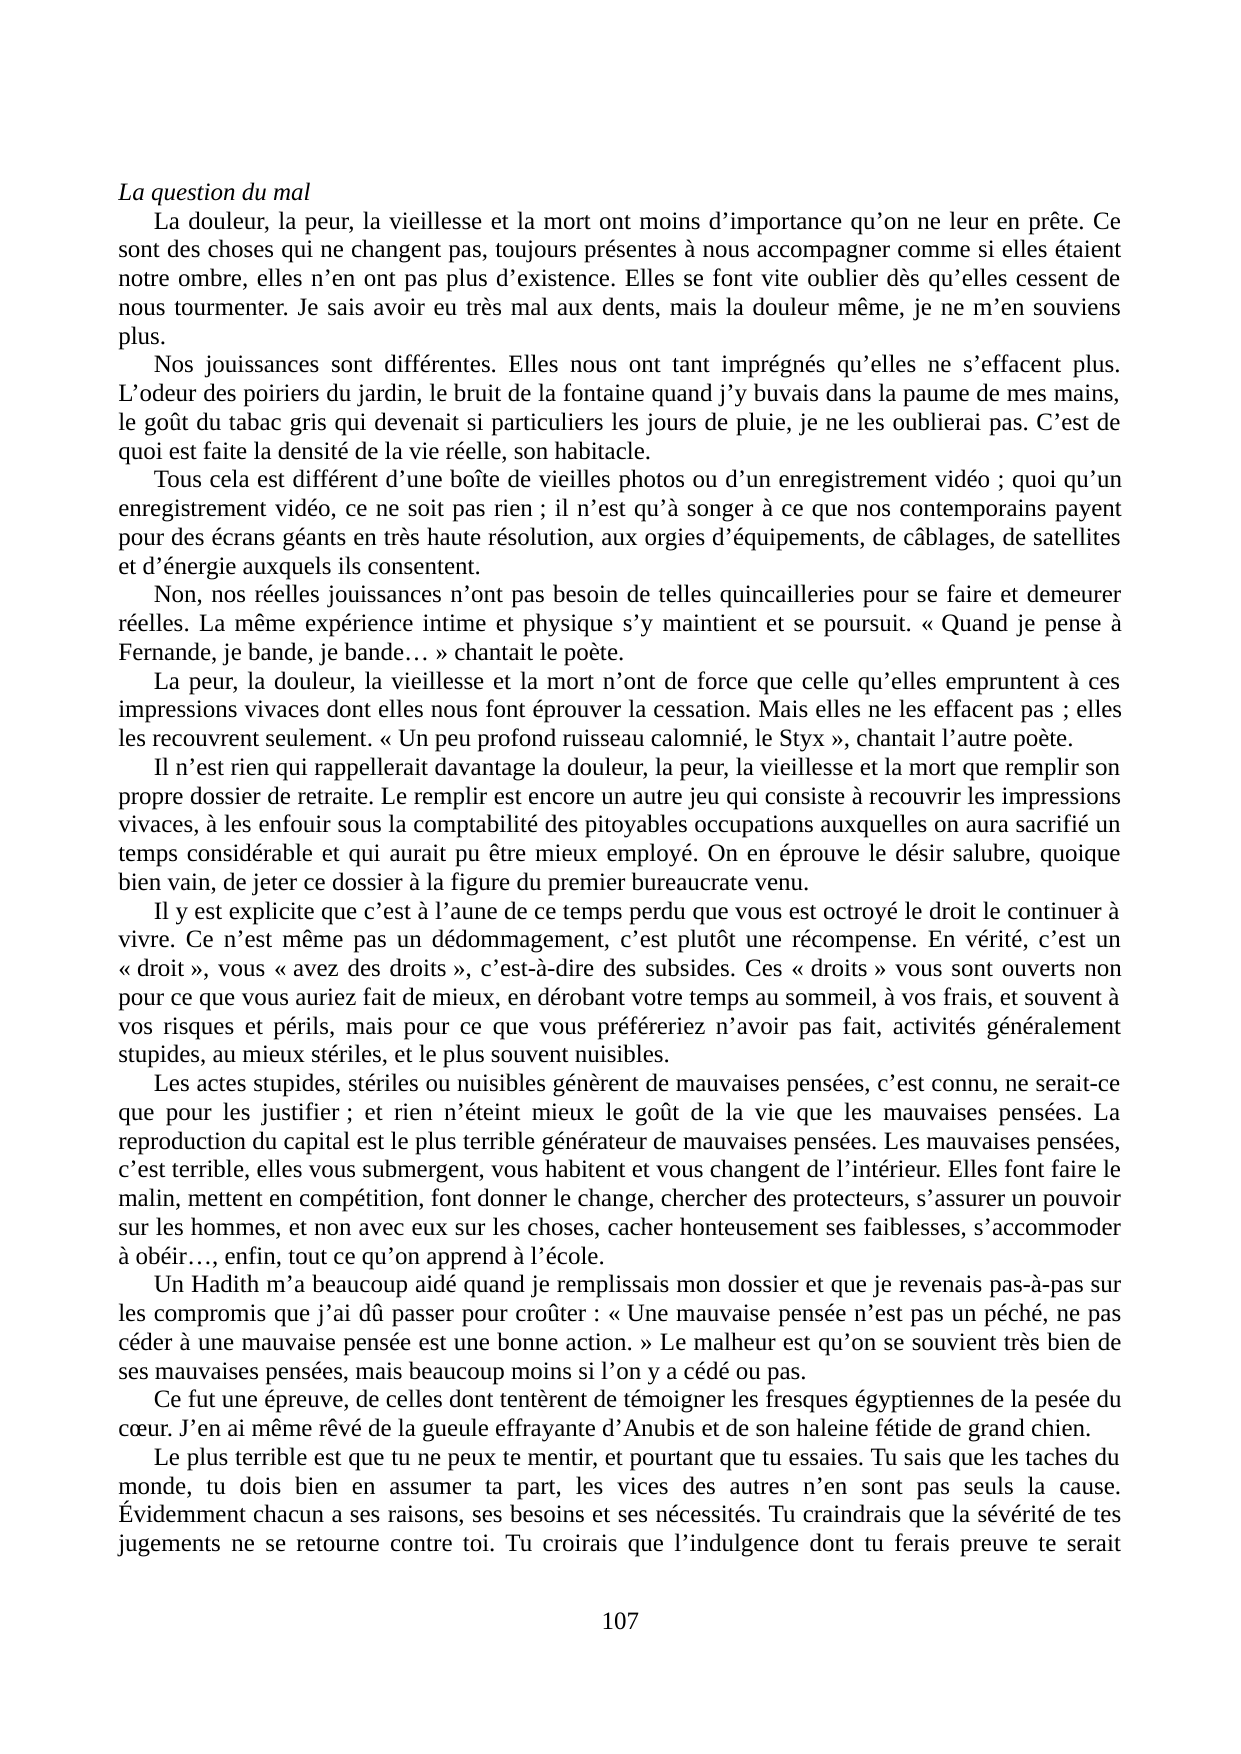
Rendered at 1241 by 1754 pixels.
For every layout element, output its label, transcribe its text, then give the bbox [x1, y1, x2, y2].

text Nos jouissances sont différentes. Elles nous ont tant imprégnés qu’elles ne s’effacent plus. L’odeur des poiriers du jardin, le bruit de la fontaine quand j’y buvais dans la paume de mes mains, le goût du tabac gris qui devenait si particuliers les jours de pluie, je ne les oublierai pas. C’est de quoi est faite la densité de la vie réelle, son habitacle. [118, 349, 1122, 464]
text Ce fut une épreuve, de celles dont tentèrent de témoigner les fresques égyptiennes de la pesée du cœur. J’en ai même rêvé de la gueule effrayante d’Anubis et de son haleine fétide de grand chien. [118, 1384, 1122, 1442]
text Les actes stupides, stériles ou nuisibles génèrent de mauvaises pensées, c’est connu, ne serait-ce que pour les justifier ; et rien n’éteint mieux le goût de la vie que les mauvaises pensées. La reproduction du capital est le plus terrible générateur de mauvaises pensées. Les mauvaises pensées, c’est terrible, elles vous submergent, vous habitent et vous changent de l’intérieur. Elles font faire le malin, mettent en compétition, font donner le change, chercher des protecteurs, s’assurer un pouvoir sur les hommes, et non avec eux sur les choses, cacher honteusement ses faiblesses, s’accommoder à obéir…, enfin, tout ce qu’on apprend à l’école. [118, 1068, 1122, 1269]
text Il y est explicite que c’est à l’aune de ce temps perdu que vous est octroyé le droit le continuer à vivre. Ce n’est même pas un dédommagement, c’est plutôt une récompense. En vérité, c’est un « droit », vous « avez des droits », c’est-à-dire des subsides. Ces « droits » vous sont ouverts non pour ce que vous auriez fait de mieux, en dérobant votre temps au sommeil, à vos frais, et souvent à vos risques et périls, mais pour ce que vous préféreriez n’avoir pas fait, activités généralement stupides, au mieux stériles, et le plus souvent nuisibles. [118, 896, 1122, 1068]
subtitle La question du mal [118, 177, 1122, 206]
text Non, nos réelles jouissances n’ont pas besoin de telles quincailleries pour se faire et demeurer réelles. La même expérience intime et physique s’y maintient et se poursuit. « Quand je pense à Fernande, je bande, je bande… » chantait le poète. [118, 579, 1122, 666]
text Le plus terrible est que tu ne peux te mentir, et pourtant que tu essaies. Tu sais que les taches du monde, tu dois bien en assumer ta part, les vices des autres n’en sont pas seuls la cause. Évidemment chacun a ses raisons, ses besoins et ses nécessités. Tu craindrais que la sévérité de tes jugements ne se retourne contre toi. Tu croirais que l’indulgence dont tu ferais preuve te serait [118, 1442, 1122, 1557]
text Tous cela est différent d’une boîte de vieilles photos ou d’un enregistrement vidéo ; quoi qu’un enregistrement vidéo, ce ne soit pas rien ; il n’est qu’à songer à ce que nos contemporains payent pour des écrans géants en très haute résolution, aux orgies d’équipements, de câblages, de satellites et d’énergie auxquels ils consentent. [118, 464, 1122, 579]
text La peur, la douleur, la vieillesse et la mort n’ont de force que celle qu’elles empruntent à ces impressions vivaces dont elles nous font éprouver la cessation. Mais elles ne les effacent pas ; elles les recouvrent seulement. « Un peu profond ruisseau calomnié, le Styx », chantait l’autre poète. [118, 666, 1122, 752]
text Un Hadith m’a beaucoup aidé quand je remplissais mon dossier et que je revenais pas-à-pas sur les compromis que j’ai dû passer pour croûter : « Une mauvaise pensée n’est pas un péché, ne pas céder à une mauvaise pensée est une bonne action. » Le malheur est qu’on se souvient très bien de ses mauvaises pensées, mais beaucoup moins si l’on y a cédé ou pas. [118, 1269, 1122, 1384]
text Il n’est rien qui rappellerait davantage la douleur, la peur, la vieillesse et la mort que remplir son propre dossier de retraite. Le remplir est encore un autre jeu qui consiste à recouvrir les impressions vivaces, à les enfouir sous la comptabilité des pitoyables occupations auxquelles on aura sacrifié un temps considérable et qui aurait pu être mieux employé. On en éprouve le désir salubre, quoique bien vain, de jeter ce dossier à la figure du premier bureaucrate venu. [118, 752, 1122, 896]
text La douleur, la peur, la vieillesse et la mort ont moins d’importance qu’on ne leur en prête. Ce sont des choses qui ne changent pas, toujours présentes à nous accompagner comme si elles étaient notre ombre, elles n’en ont pas plus d’existence. Elles se font vite oublier dès qu’elles cessent de nous tourmenter. Je sais avoir eu très mal aux dents, mais la douleur même, je ne m’en souviens plus. [118, 206, 1122, 349]
